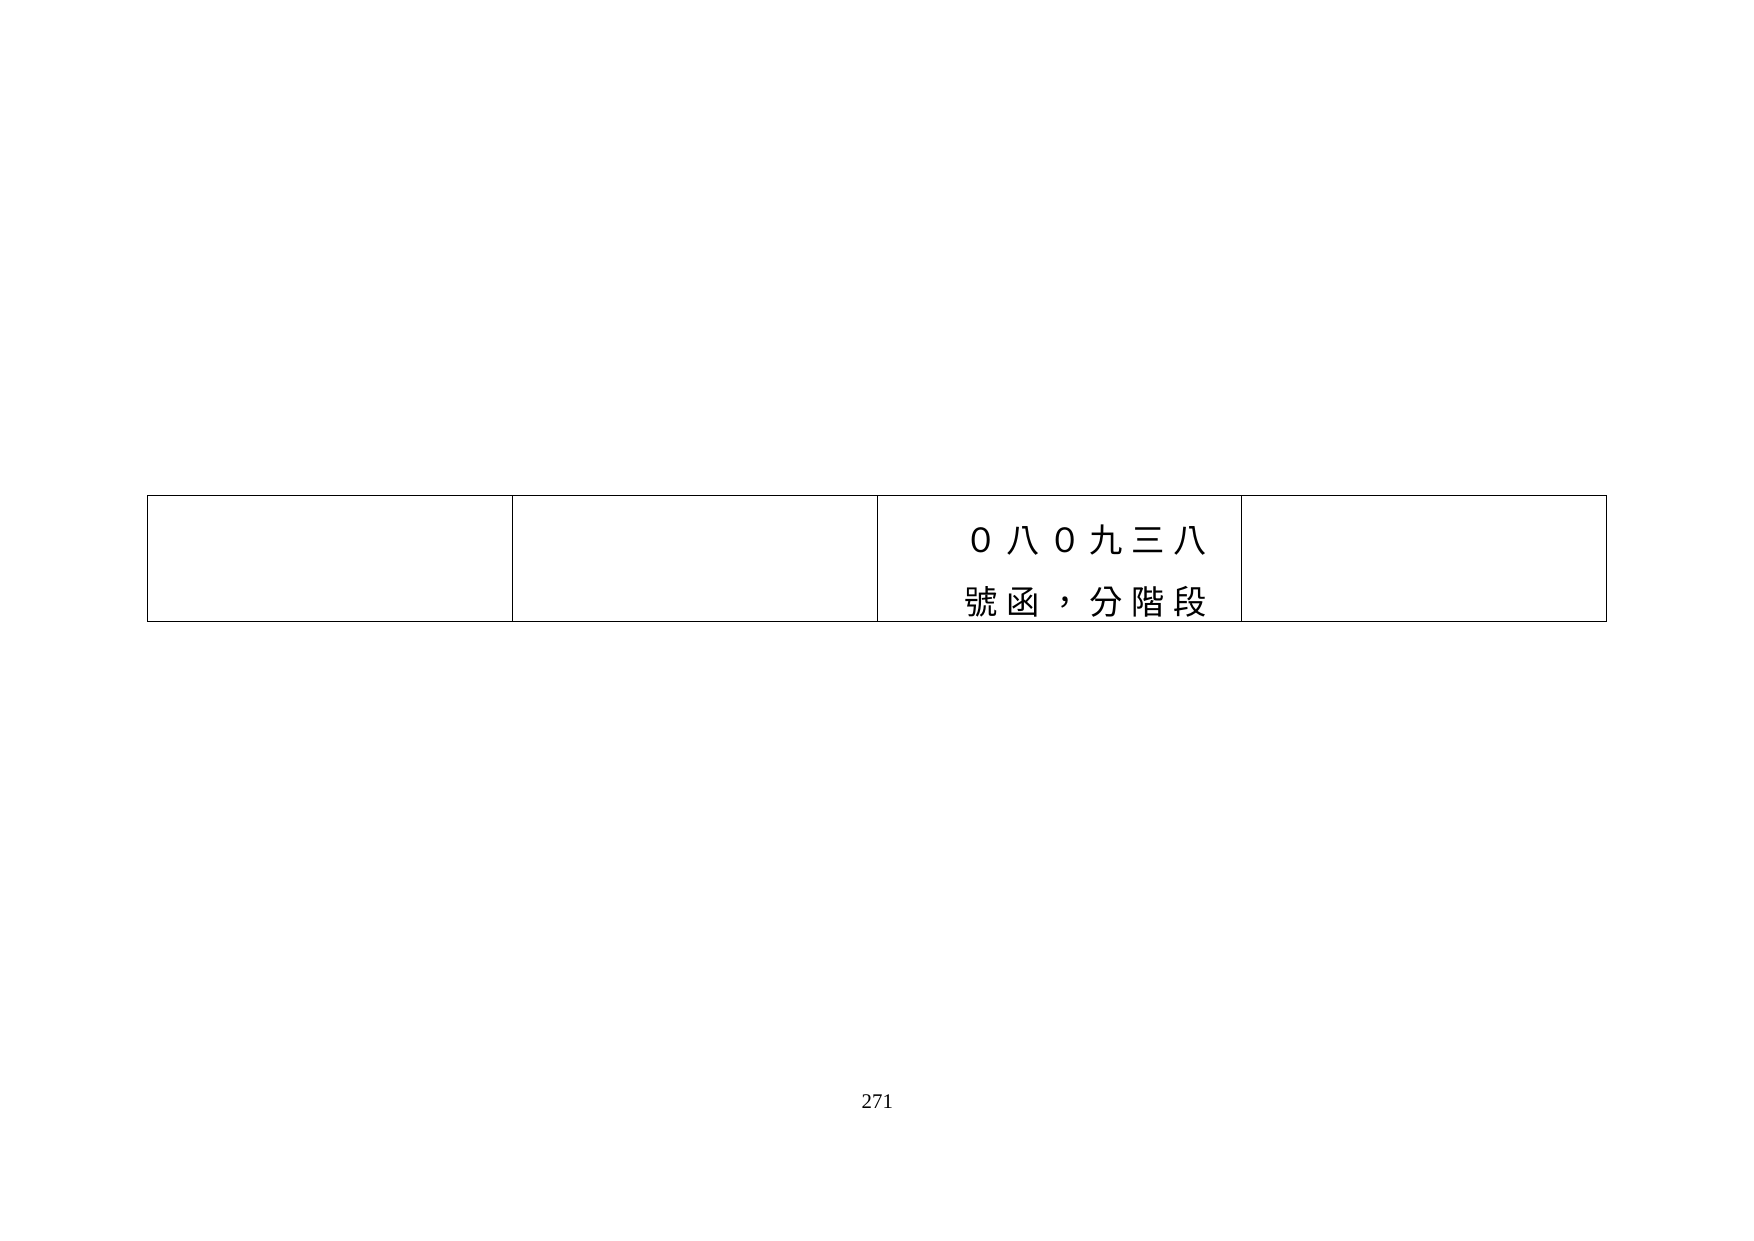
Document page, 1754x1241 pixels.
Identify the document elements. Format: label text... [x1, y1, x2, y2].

table_cell [1242, 496, 1606, 621]
table_cell [148, 496, 512, 621]
table_cell ０八０九三八號函，分階段 [878, 496, 1241, 621]
table_cell [513, 496, 877, 621]
